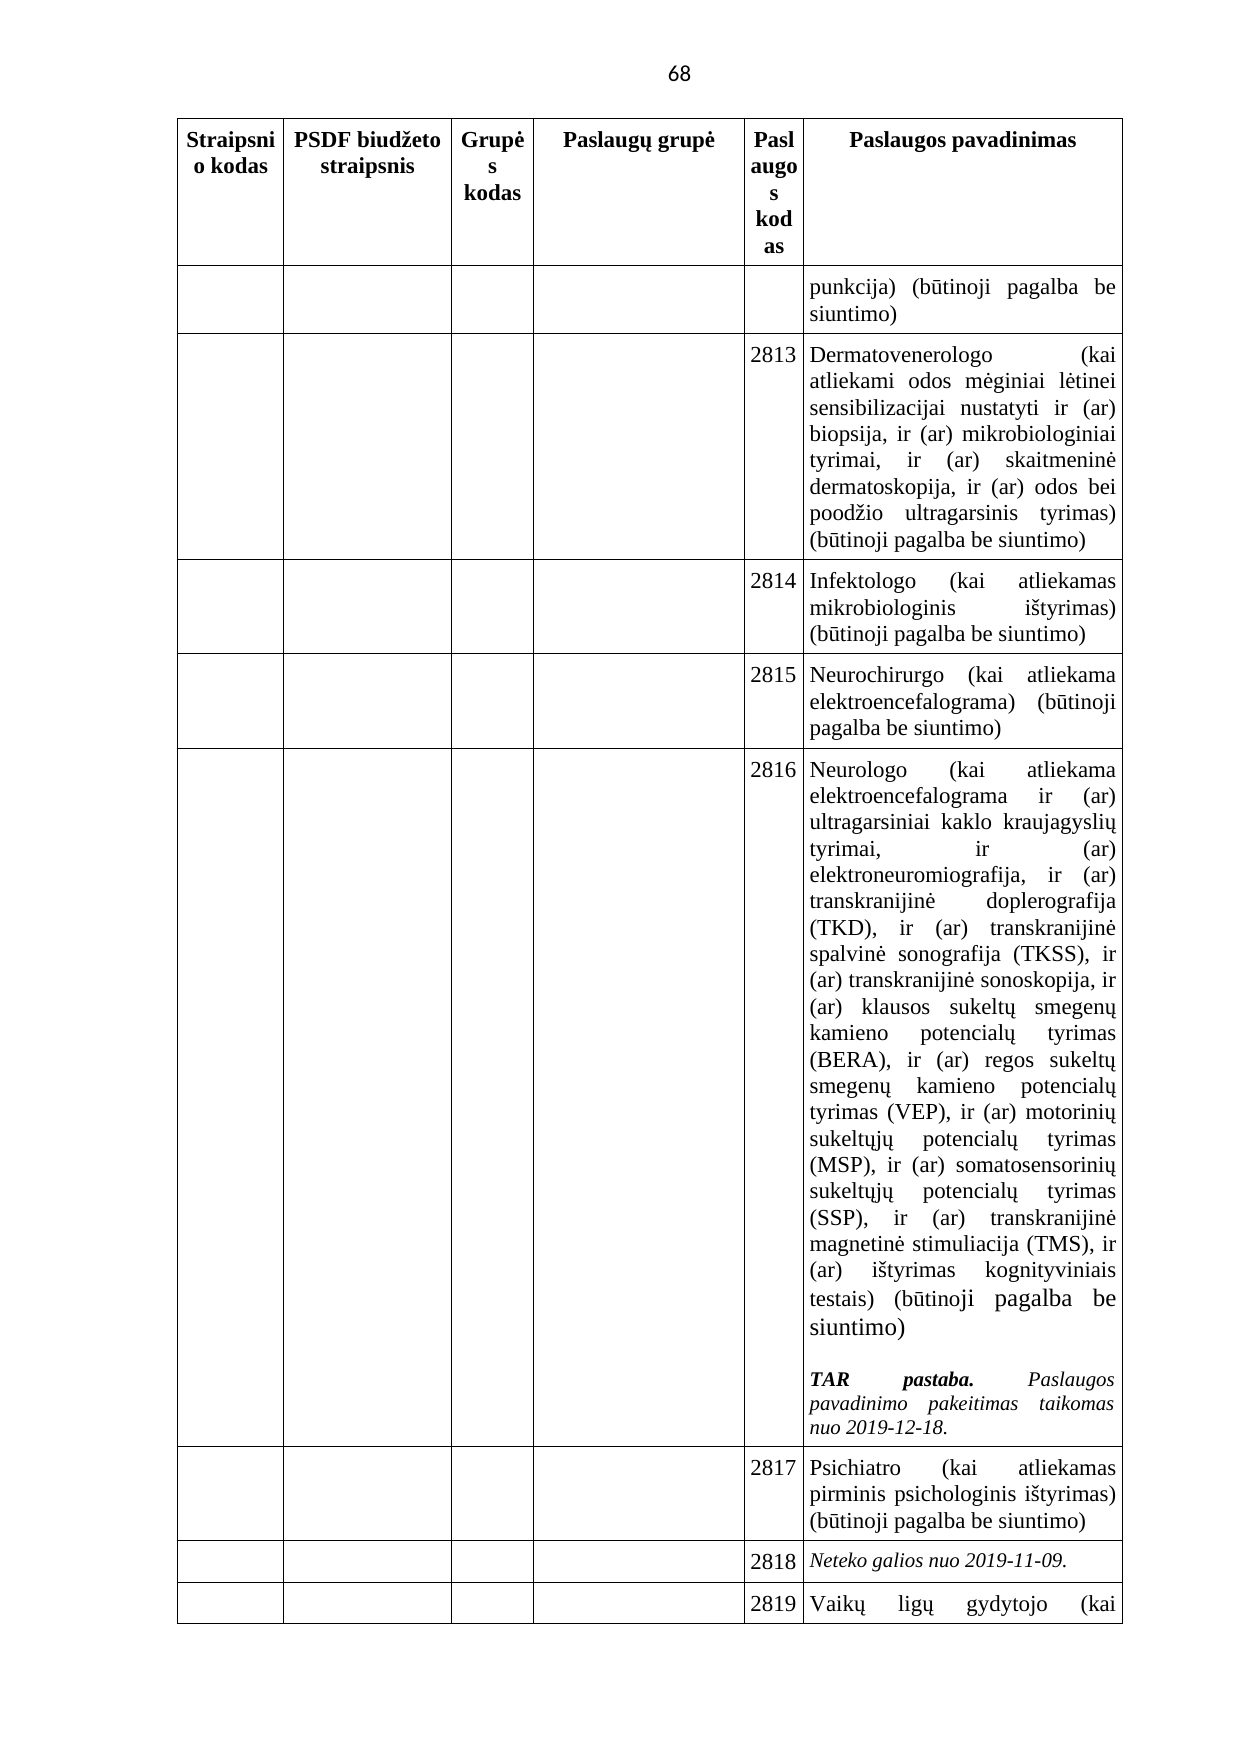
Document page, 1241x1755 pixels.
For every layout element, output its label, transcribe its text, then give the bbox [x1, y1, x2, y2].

table_cell [178, 1541, 283, 1582]
table_cell [452, 1447, 533, 1540]
table_cell [284, 560, 451, 653]
table_cell [534, 560, 744, 653]
table_cell punkcija) (būtinoji pagalba be siuntimo) [804, 266, 1122, 333]
table_cell [534, 1541, 744, 1582]
table_header PSDF biudžeto straipsnis [284, 119, 451, 265]
table_cell [178, 654, 283, 748]
table_cell 2815 [745, 654, 803, 748]
table_cell [178, 266, 283, 333]
table_cell [284, 654, 451, 748]
table_cell [178, 749, 283, 1446]
table_cell 2813 [745, 334, 803, 559]
table_cell 2819 [745, 1583, 803, 1623]
table_cell Vaikų ligų gydytojo (kai [804, 1583, 1122, 1623]
table_header Grupės kodas [452, 119, 533, 265]
table_cell [178, 1583, 283, 1623]
table_cell [534, 1583, 744, 1623]
table_cell [284, 749, 451, 1446]
table_cell 2817 [745, 1447, 803, 1540]
table_cell Neteko galios nuo 2019-11-09. [804, 1541, 1122, 1582]
table_cell [452, 749, 533, 1446]
table_header Straipsnio kodas [178, 119, 283, 265]
table_cell [534, 749, 744, 1446]
table_cell [452, 1583, 533, 1623]
table_cell Infektologo (kai atliekamas mikrobiologinis ištyrimas) (būtinoji pagalba be siuntimo) [804, 560, 1122, 653]
table_cell [452, 1541, 533, 1582]
table_cell [452, 266, 533, 333]
table_cell Dermatovenerologo (kai atliekami odos mėginiai lėtinei sensibilizacijai nustatyti ir (ar) biopsija, ir (ar) mikrobiologiniai tyrimai, ir (ar) skaitmeninė dermatoskopija, ir (ar) odos bei poodžio ultragarsinis tyrimas) (būtinoji pagalba be siuntimo) [804, 334, 1122, 559]
table_cell [452, 654, 533, 748]
table_cell [745, 266, 803, 333]
table_cell [284, 1447, 451, 1540]
table_cell Neurochirurgo (kai atliekama elektroencefalograma) (būtinoji pagalba be siuntimo) [804, 654, 1122, 748]
table_cell [534, 654, 744, 748]
table_cell 2816 [745, 749, 803, 1446]
table_header Paslaugos pavadinimas [804, 119, 1122, 265]
table_header Paslaugų grupė [534, 119, 744, 265]
table_cell [534, 334, 744, 559]
table_cell Neurologo (kai atliekama elektroencefalograma ir (ar) ultragarsiniai kaklo kraujagyslių tyrimai, ir (ar) elektroneuromiografija, ir (ar) transkranijinė doplerografija (TKD), ir (ar) transkranijinė spalvinė sonografija (TKSS), ir (ar) transkranijinė sonoskopija, ir (ar) klausos sukeltų smegenų kamieno potencialų tyrimas (BERA), ir (ar) regos sukeltų smegenų kamieno potencialų tyrimas (VEP), ir (ar) motorinių sukeltųjų potencialų tyrimas (MSP), ir (ar) somatosensorinių sukeltųjų potencialų tyrimas (SSP), ir (ar) transkranijinė magnetinė stimuliacija (TMS), ir (ar) ištyrimas kognityviniais testais) (būtinoji pagalba be siuntimo) TAR pastaba. Paslaugos pavadinimo pakeitimas taikomas nuo 2019-12-18. [804, 749, 1122, 1446]
table_cell [452, 334, 533, 559]
table_cell 2814 [745, 560, 803, 653]
table_cell [534, 266, 744, 333]
table_cell [534, 1447, 744, 1540]
table_cell 2818 [745, 1541, 803, 1582]
table_cell [284, 1583, 451, 1623]
table_cell [284, 334, 451, 559]
table_cell Psichiatro (kai atliekamas pirminis psichologinis ištyrimas) (būtinoji pagalba be siuntimo) [804, 1447, 1122, 1540]
table_cell [178, 560, 283, 653]
table_cell [178, 1447, 283, 1540]
table_cell [284, 266, 451, 333]
table_cell [452, 560, 533, 653]
table_cell [284, 1541, 451, 1582]
table_cell [178, 334, 283, 559]
table_header Paslaugos kodas [745, 119, 803, 265]
